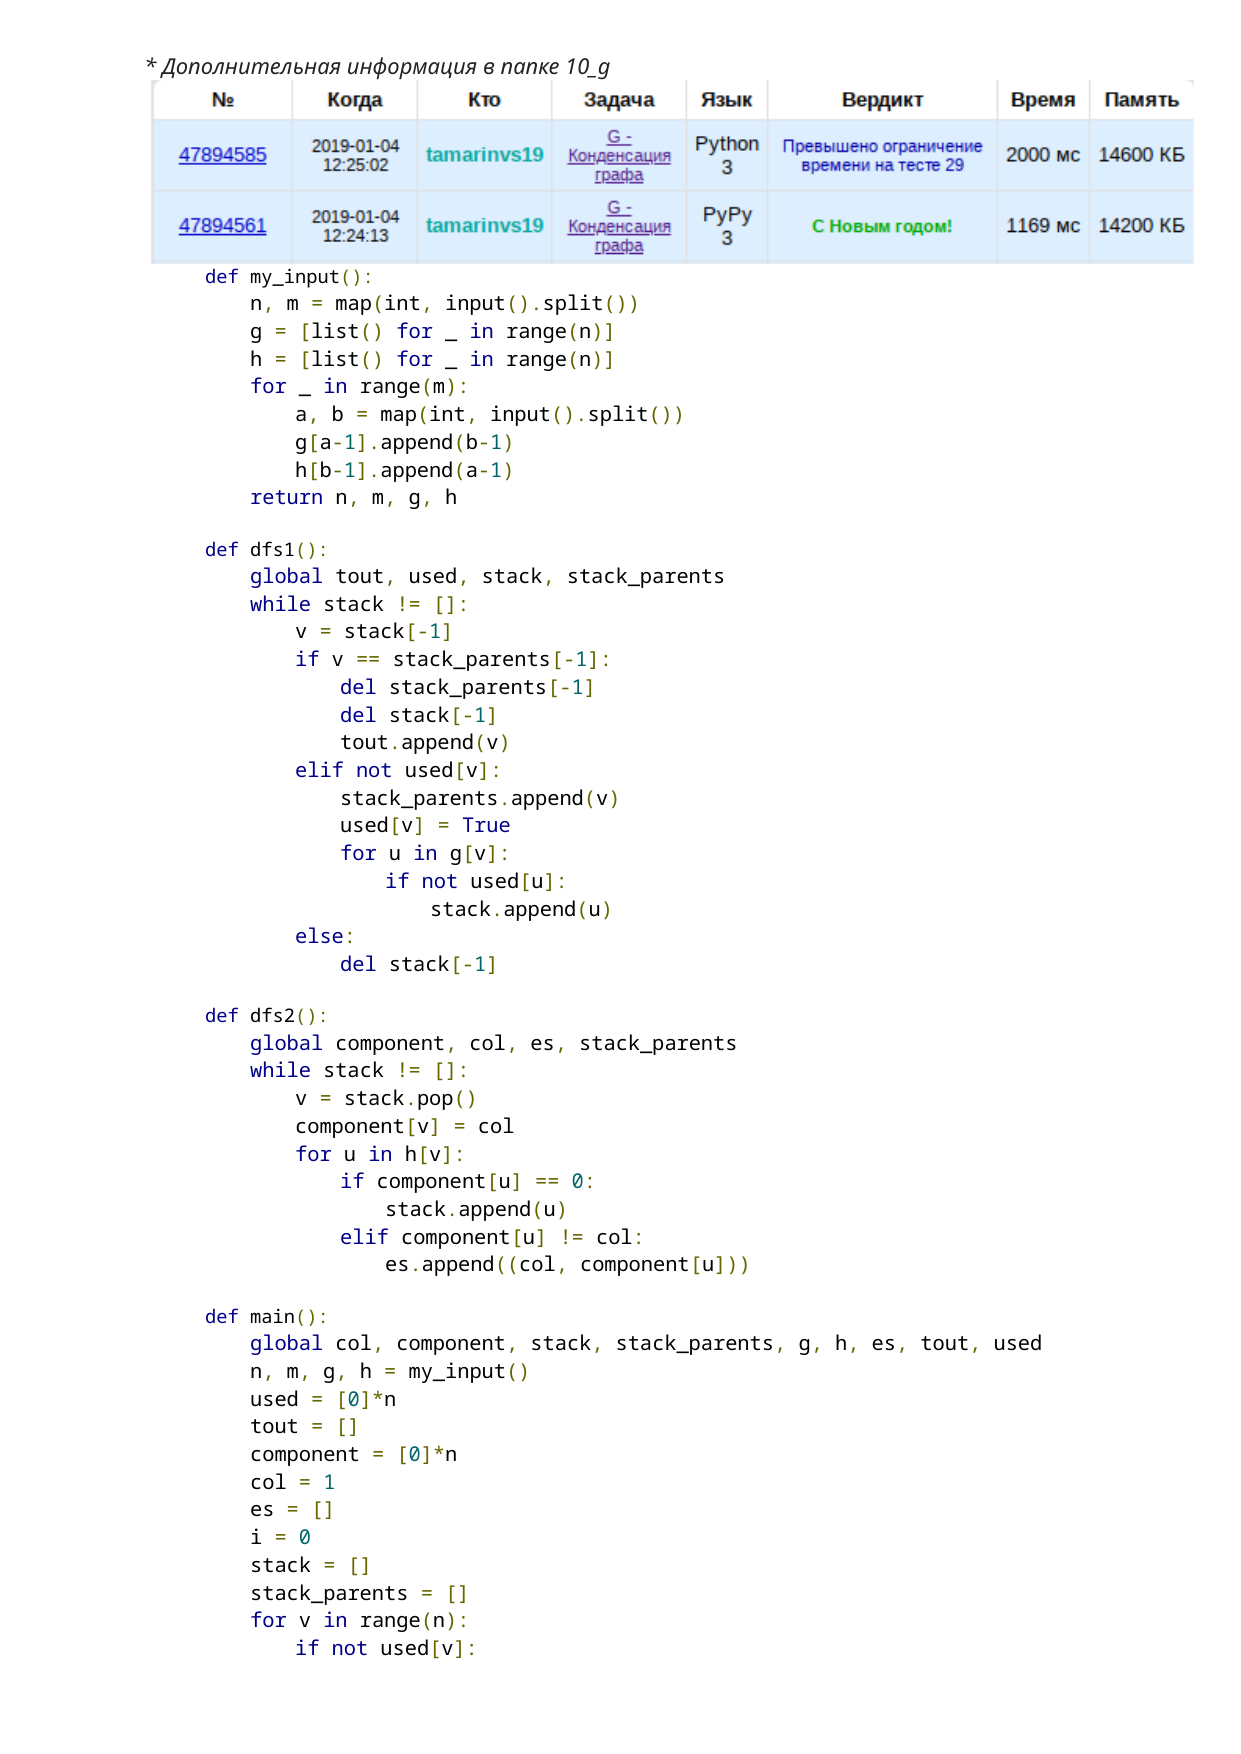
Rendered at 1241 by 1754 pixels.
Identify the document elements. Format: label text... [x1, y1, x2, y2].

text for _ in range(m): [116, 372, 1124, 400]
picture [151, 80, 1194, 264]
text stack_parents.append(v) [116, 783, 1124, 811]
text stack_parents = [] [116, 1578, 1124, 1606]
text global component, col, es, stack_parents [116, 1028, 1124, 1056]
text if not used[u]: [116, 866, 1124, 894]
text stack = [] [116, 1550, 1124, 1578]
text elif component[u] != col: [116, 1222, 1124, 1250]
text es.append((col, component[u])) [116, 1250, 1124, 1278]
text h = [list() for _ in range(n)] [116, 344, 1124, 372]
text stack.append(u) [116, 1194, 1124, 1222]
text tout = [] [116, 1412, 1124, 1439]
text g = [list() for _ in range(n)] [116, 317, 1124, 344]
text global tout, used, stack, stack_parents [116, 562, 1124, 589]
text for v in range(n): [116, 1606, 1124, 1633]
text for u in h[v]: [116, 1139, 1124, 1167]
text component = [0]*n [116, 1439, 1124, 1467]
text n, m, g, h = my_input() [116, 1356, 1124, 1384]
text return n, m, g, h [116, 483, 1124, 511]
text del stack[-1] [116, 700, 1124, 728]
text n, m = map(int, input().split()) [116, 289, 1124, 317]
text while stack != []: [116, 589, 1124, 617]
text if not used[v]: [116, 1633, 1124, 1661]
text else: [116, 922, 1124, 949]
text component[v] = col [116, 1111, 1124, 1139]
text def dfs1(): [116, 536, 1124, 562]
text del stack_parents[-1] [116, 672, 1124, 700]
text es = [] [116, 1495, 1124, 1523]
text tout.append(v) [116, 728, 1124, 756]
text del stack[-1] [116, 949, 1124, 977]
text h[b-1].append(a-1) [116, 455, 1124, 483]
text v = stack[-1] [116, 617, 1124, 645]
text stack.append(u) [116, 894, 1124, 922]
list * Дополнительная информация в папке 10_g [107, 51, 1172, 81]
text if component[u] == 0: [116, 1167, 1124, 1194]
text g[a-1].append(b-1) [116, 427, 1124, 455]
text for u in g[v]: [116, 839, 1124, 866]
text global col, component, stack, stack_parents, g, h, es, tout, used [116, 1329, 1124, 1356]
text i = 0 [116, 1523, 1124, 1550]
text used[v] = True [116, 811, 1124, 839]
text def dfs2(): [116, 1003, 1124, 1028]
text elif not used[v]: [116, 756, 1124, 783]
text used = [0]*n [116, 1384, 1124, 1412]
text def my_input(): [116, 264, 1124, 289]
text def main(): [116, 1303, 1124, 1329]
text v = stack.pop() [116, 1084, 1124, 1111]
text a, b = map(int, input().split()) [116, 400, 1124, 427]
text col = 1 [116, 1467, 1124, 1495]
text while stack != []: [116, 1056, 1124, 1084]
text if v == stack_parents[-1]: [116, 645, 1124, 672]
